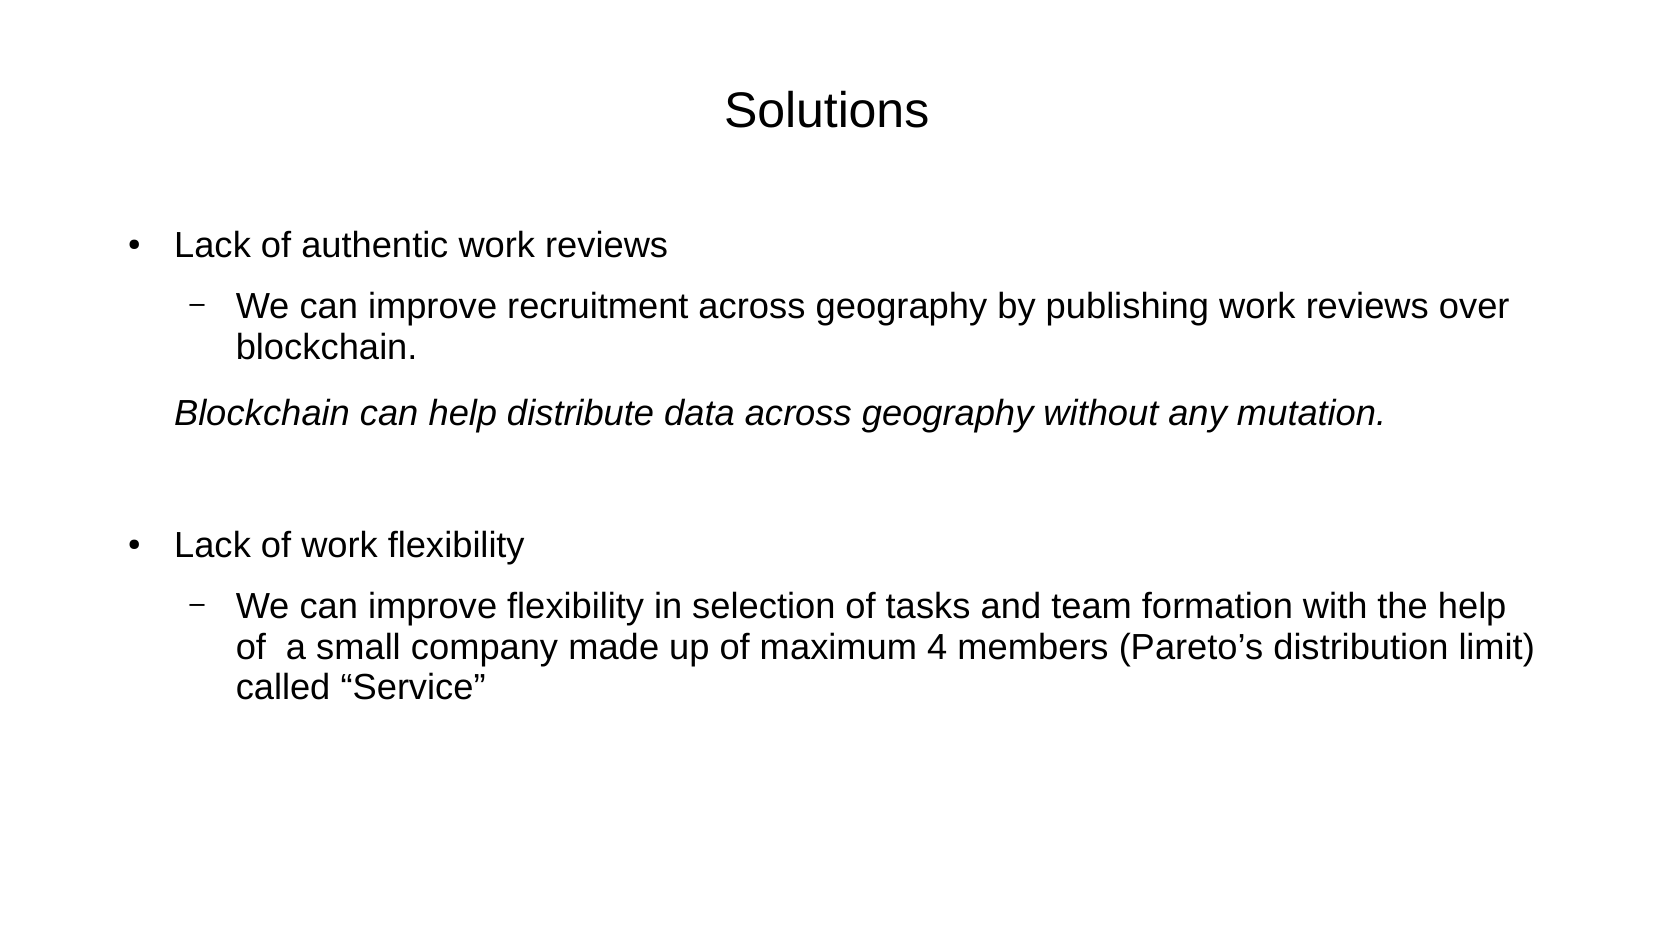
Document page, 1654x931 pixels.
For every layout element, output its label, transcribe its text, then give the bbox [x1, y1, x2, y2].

title Solutions [82, 32, 1571, 188]
list Lack of authentic work reviews We can improve recruitment across geography by publishing work reviews over blockchain. Blockchain can help distribute data across geography without any mutation. Lack of work flexibility We can improve flexibility in selection of tasks and team formation with the help of a small company made up of maximum 4 members (Pareto’s distribution limit) called “Service” [112, 225, 1538, 713]
